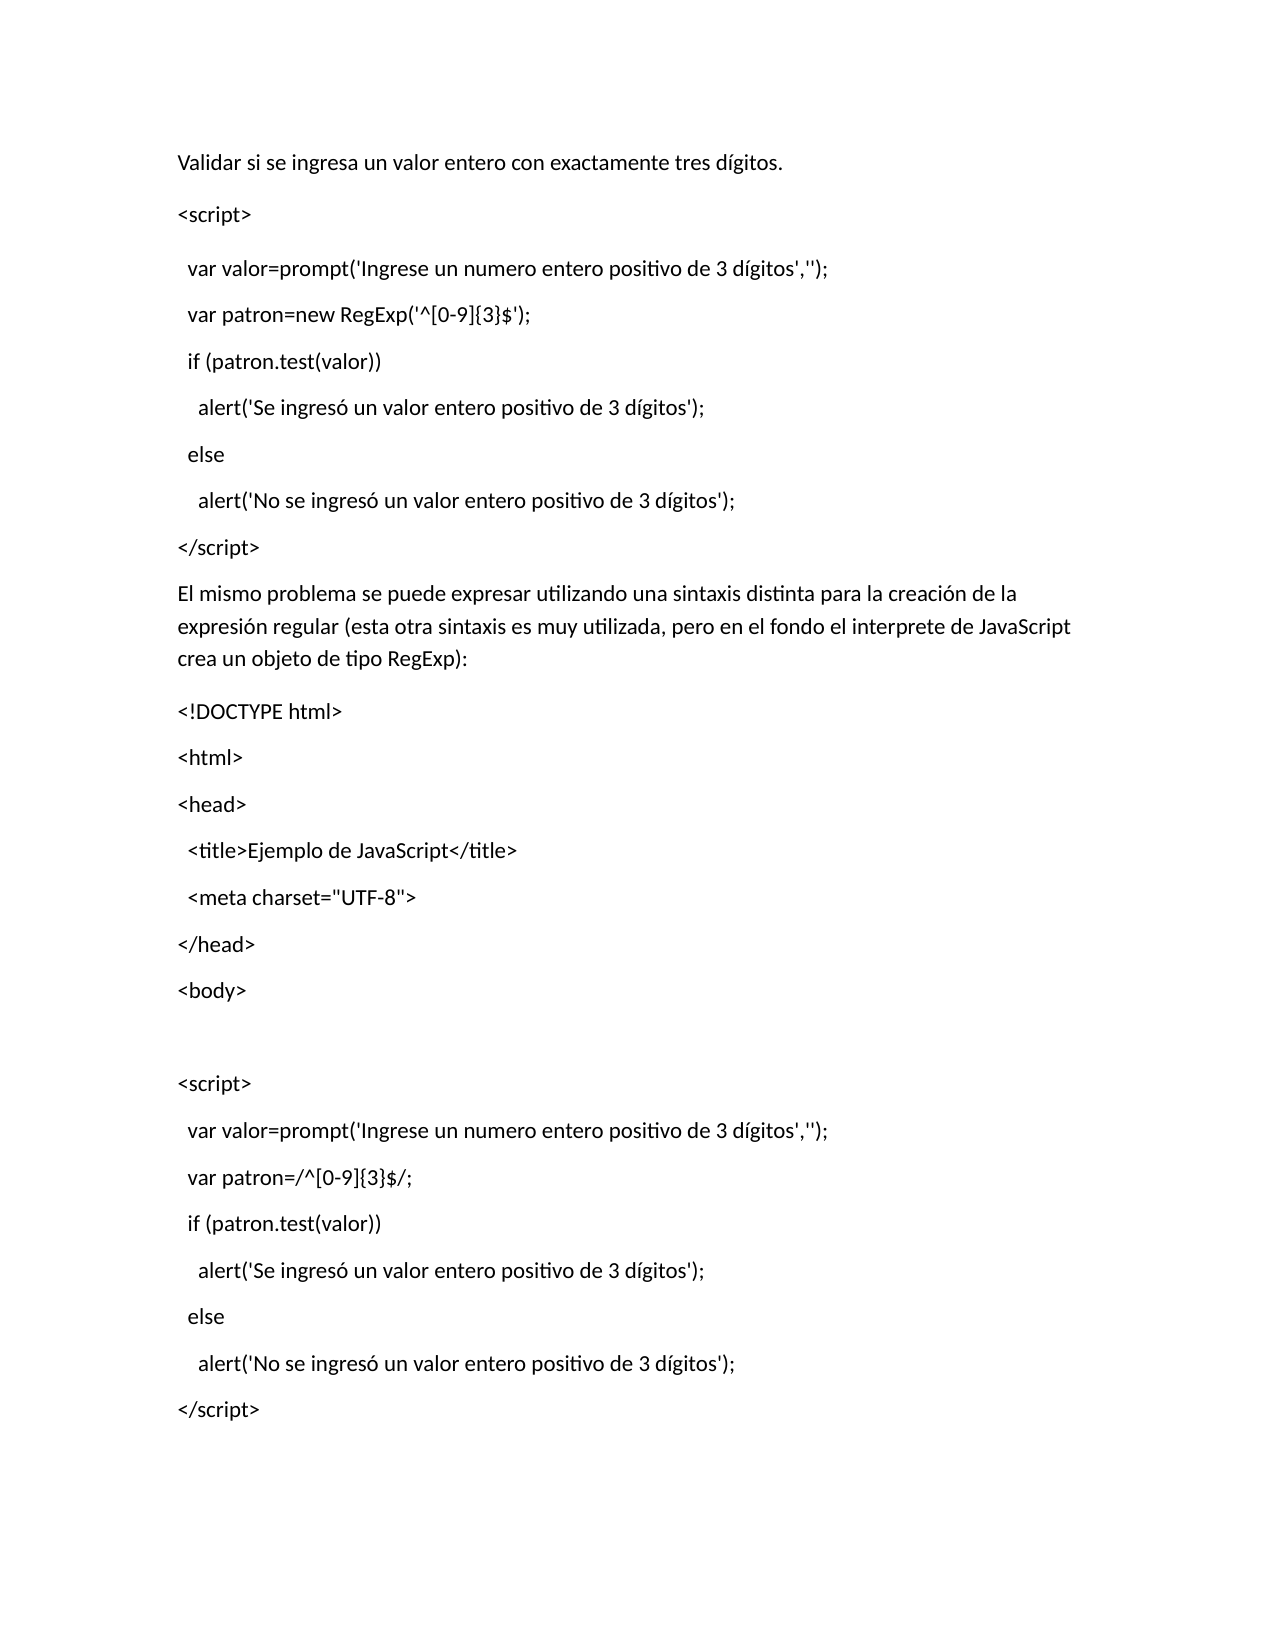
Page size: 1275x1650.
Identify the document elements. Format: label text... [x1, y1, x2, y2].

text var patron=/^[0-9]{3}$/; [177, 1163, 1098, 1191]
text var valor=prompt('Ingrese un numero entero positivo de 3 dígitos',''); [177, 1116, 1098, 1144]
text </script> [177, 533, 1098, 561]
text if (patron.test(valor)) [177, 347, 1098, 375]
text else [177, 1302, 1098, 1330]
text </script> [177, 1395, 1098, 1423]
text if (patron.test(valor)) [177, 1209, 1098, 1237]
text alert('Se ingresó un valor entero positivo de 3 dígitos'); [177, 1256, 1098, 1284]
text <title>Ejemplo de JavaScript</title> [177, 837, 1098, 865]
text <script> [177, 201, 1098, 229]
text <head> [177, 790, 1098, 818]
text <script> [177, 1069, 1098, 1097]
text var patron=new RegExp('^[0-9]{3}$'); [177, 300, 1098, 328]
text El mismo problema se puede expresar utilizando una sintaxis distinta para la creación de la expresión regular (esta otra sintaxis es muy utilizada, pero en el fondo el interprete de JavaScript crea un objeto de tipo RegExp): [177, 579, 1098, 672]
text <body> [177, 976, 1098, 1004]
text </head> [177, 930, 1098, 958]
text Validar si se ingresa un valor entero con exactamente tres dígitos. [177, 148, 1098, 176]
text alert('No se ingresó un valor entero positivo de 3 dígitos'); [177, 486, 1098, 514]
text <meta charset="UTF-8"> [177, 883, 1098, 911]
text else [177, 440, 1098, 468]
text alert('Se ingresó un valor entero positivo de 3 dígitos'); [177, 393, 1098, 421]
text <html> [177, 743, 1098, 772]
text alert('No se ingresó un valor entero positivo de 3 dígitos'); [177, 1349, 1098, 1377]
text var valor=prompt('Ingrese un numero entero positivo de 3 dígitos',''); [177, 254, 1098, 282]
text <!DOCTYPE html> [177, 697, 1098, 725]
